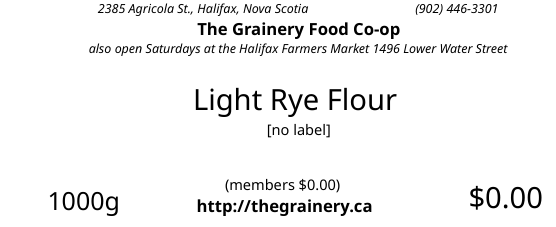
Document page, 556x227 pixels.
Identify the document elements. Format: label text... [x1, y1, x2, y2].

table_cell (members $0.00) http://thegrainery.ca [153, 175, 416, 217]
table_header 2385 Agricola St., Halifax, Nova Scotia (902) 446-3301 The Grainery Food Co-op also open Saturdays at the Halifax Farmers Market 1496 Lower Water Street [47, 0, 550, 57]
table_cell 1000g [47, 175, 153, 217]
table_cell Light Rye Flour [no label] [47, 57, 550, 175]
table_cell $0.00 [416, 175, 550, 217]
